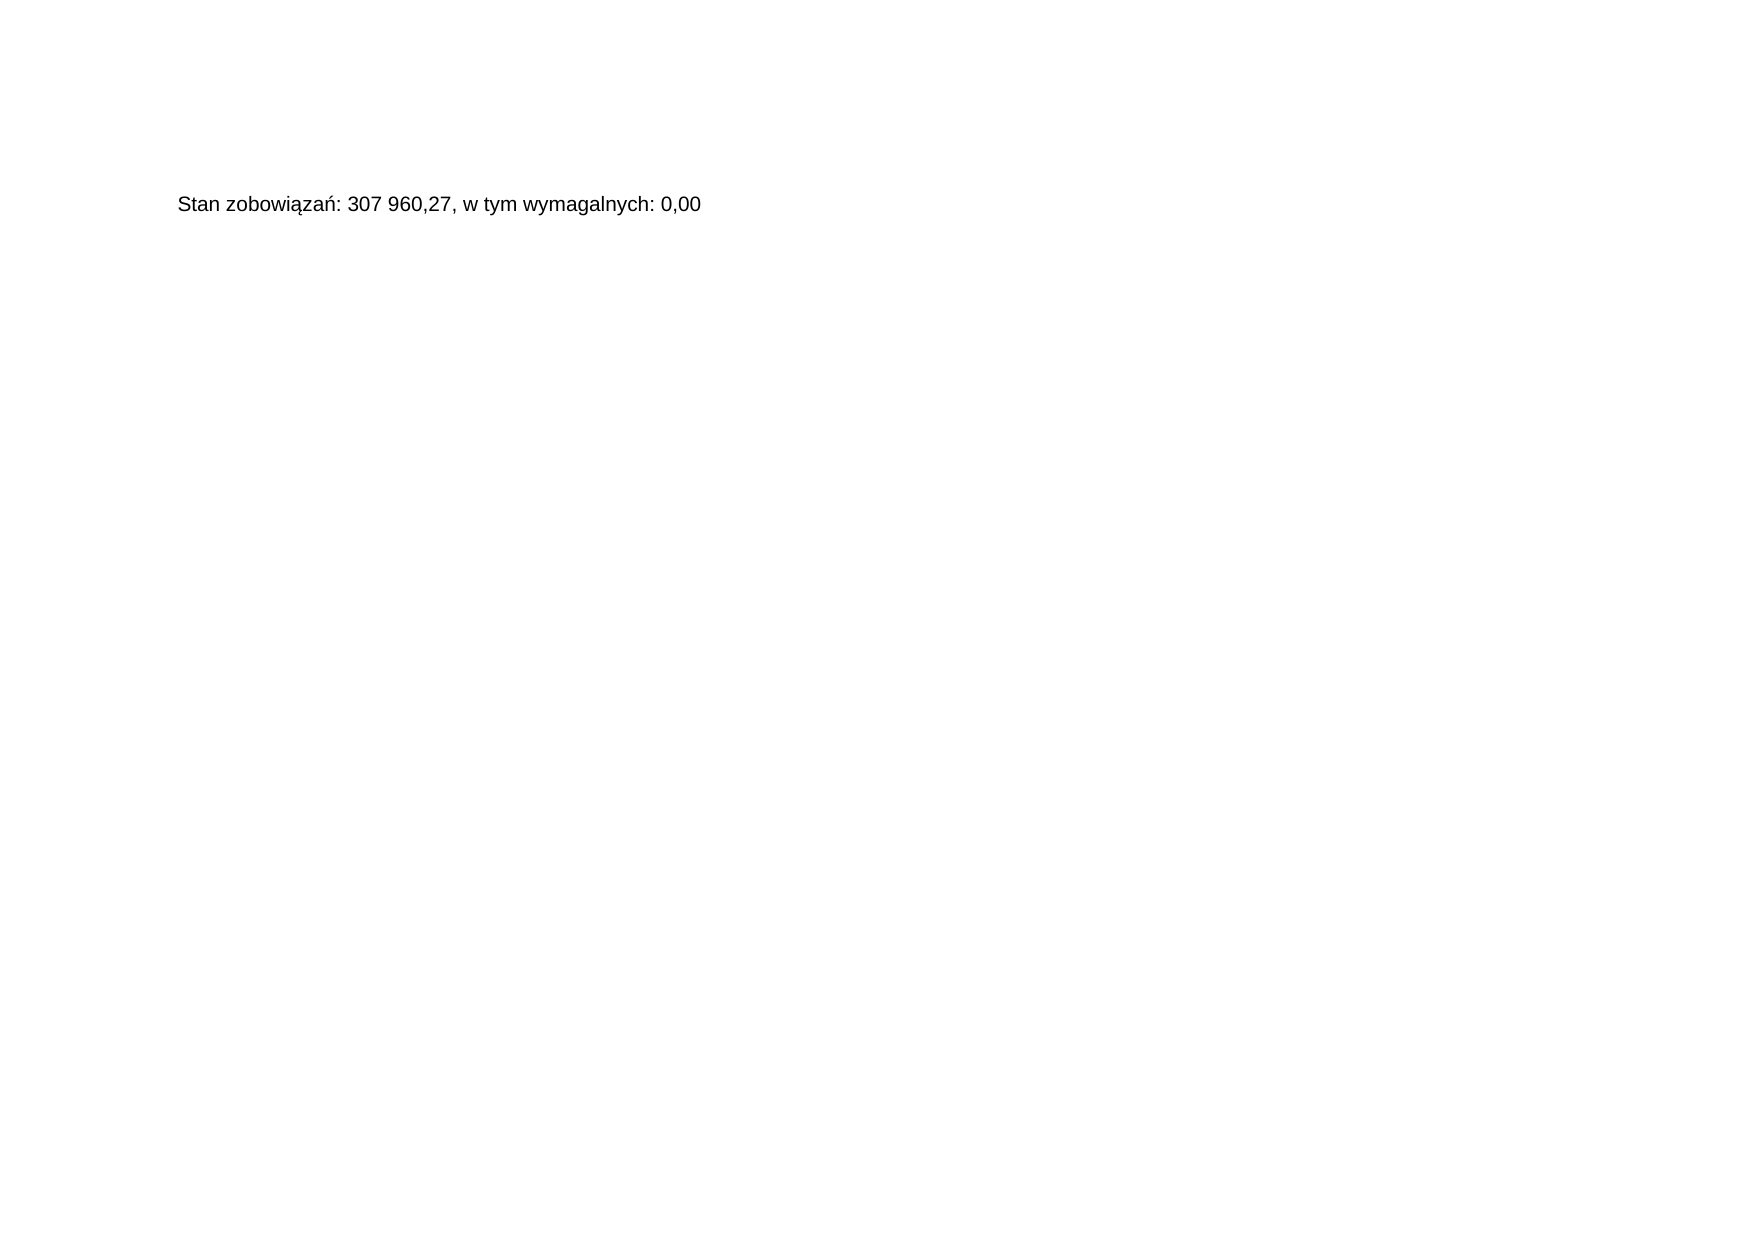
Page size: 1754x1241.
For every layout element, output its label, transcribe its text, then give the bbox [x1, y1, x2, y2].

text Stan zobowiązań: 307 960,27, w tym wymagalnych: 0,00 [177, 192, 1624, 216]
